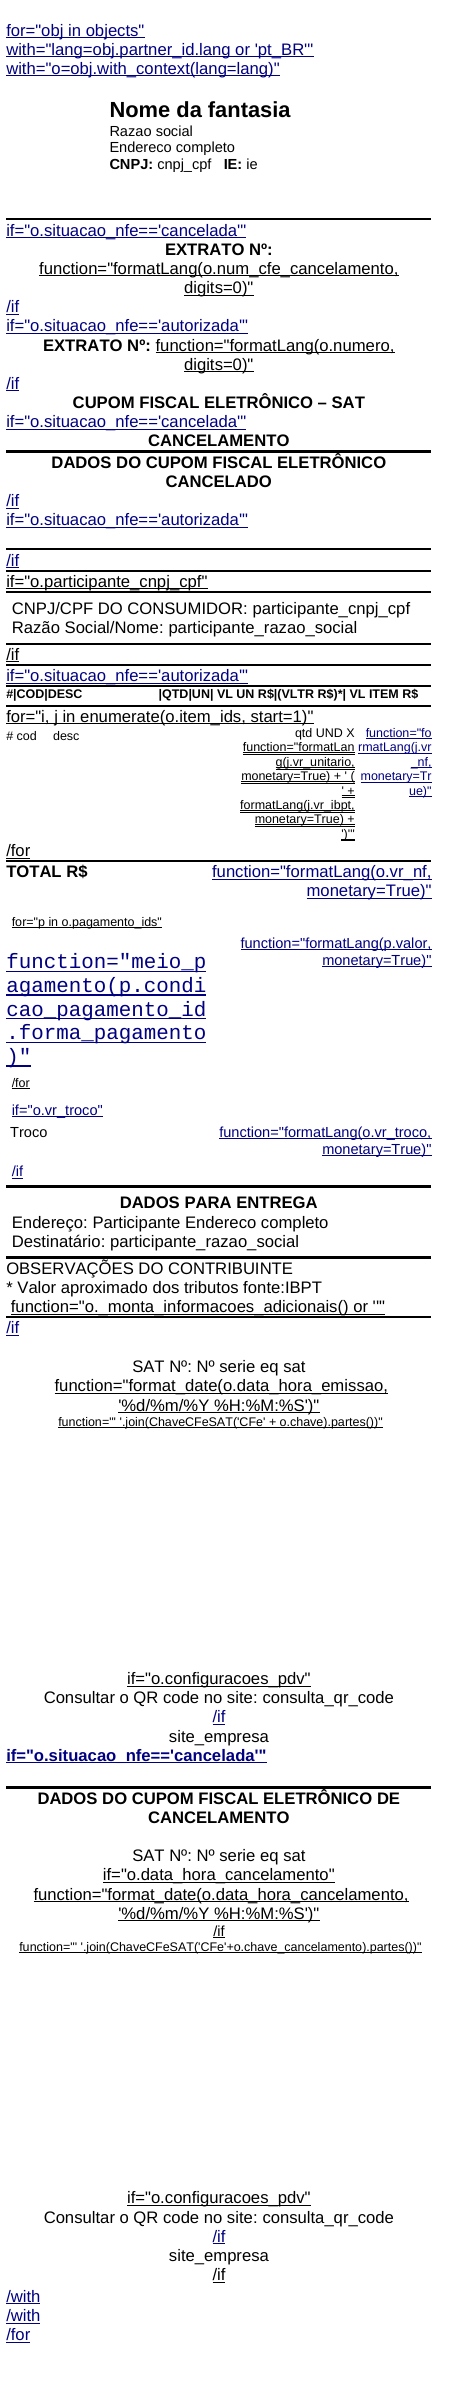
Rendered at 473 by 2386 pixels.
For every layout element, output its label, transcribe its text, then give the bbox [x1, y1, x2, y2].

table_cell desc [53, 726, 238, 841]
table_cell if="o.configuracoes_pdv" Consultar o QR code no site: consulta_qr_code /if site_empresa [6, 1954, 431, 2265]
table_cell CNPJ/CPF DO CONSUMIDOR: participante_cnpj_cpf Razão Social/Nome: participante_razao_social [6, 593, 431, 643]
table_cell /if [6, 1157, 431, 1185]
table_cell SAT Nº: Nº serie eq sat function="format_date(o.data_hora_emissao, '%d/%m/%Y %H:%M:%S')" function="' '.join(ChaveCFeSAT('CFe' + o.chave).partes())" [6, 1338, 431, 1429]
table_cell /if [6, 2265, 431, 2287]
table_cell /if [6, 374, 431, 393]
table_cell function="meio_pagamento(p.condicao_pagamento_id.forma_pagamento)" [6, 935, 213, 1069]
table_cell if="o.situacao_nfe=='cancelada'" [6, 1746, 431, 1767]
table_cell function="formatLang(j.vr_nf, monetary=True)" [354, 726, 431, 841]
table_cell [6, 1767, 431, 1786]
table_cell if="o.configuracoes_pdv" Consultar o QR code no site: consulta_qr_code /if site_empresa [6, 1429, 431, 1746]
table_cell /if [6, 645, 431, 664]
table_cell OBSERVAÇÕES DO CONTRIBUINTE * Valor aproximado dos tributos fonte:IBPT function="o._monta_informacoes_adicionais() or ''" [6, 1259, 431, 1316]
table_header Nome da fantasia Razao social Endereco completo CNPJ: cnpj_cpf IE: ie [106, 97, 431, 218]
table_cell DADOS PARA ENTREGA Endereço: Participante Endereco completo Destinatário: participante_razao_social [6, 1188, 431, 1256]
table_cell for="i, j in enumerate(o.item_ids, start=1)" [6, 707, 431, 726]
text /for [6, 2325, 454, 2344]
table_cell if="o.situacao_nfe=='autorizada'" [6, 316, 431, 335]
table_cell if="o.vr_troco" [6, 1095, 431, 1124]
table_cell /if [6, 1318, 431, 1338]
text for="obj in objects" [6, 20, 454, 39]
table_header [6, 97, 106, 218]
text /with [6, 2287, 454, 2306]
table_cell for="p in o.pagamento_ids" [6, 909, 431, 934]
table_cell /for [6, 841, 431, 860]
table_cell SAT Nº: Nº serie eq sat if="o.data_hora_cancelamento" function="format_date(o.data_hora_cancelamento, '%d/%m/%Y %H:%M:%S')" /if function="' '.join(ChaveCFeSAT('CFe'+o.chave_cancelamento).partes())" [6, 1827, 431, 1954]
table_cell EXTRATO Nº: function="formatLang(o.numero, digits=0)" [6, 335, 431, 374]
text /with [6, 2306, 454, 2325]
table_cell [6, 529, 431, 548]
table_cell CUPOM FISCAL ELETRÔNICO – SAT [6, 393, 431, 412]
table_cell /if [6, 550, 431, 569]
table_cell qtd UND X function="formatLang(j.vr_unitario, monetary=True) + ' ( ' + formatLang(j.vr_ibpt, monetary=True) + ')'" [238, 726, 354, 841]
table_cell TOTAL R$ [6, 862, 172, 909]
table_cell /for [6, 1070, 431, 1095]
table_cell Troco [6, 1124, 213, 1157]
table_cell if="o.situacao_nfe=='cancelada'" [6, 220, 431, 239]
table_cell # cod [6, 726, 53, 841]
table_cell if="o.situacao_nfe=='autorizada'" [6, 666, 431, 685]
table_cell function="formatLang(p.valor, monetary=True)" [213, 935, 431, 1069]
text with="lang=obj.partner_id.lang or 'pt_BR'" [6, 39, 454, 59]
table_cell EXTRATO Nº: function="formatLang(o.num_cfe_cancelamento, digits=0)" [6, 240, 431, 297]
table_cell /if [6, 491, 431, 510]
table_cell DADOS DO CUPOM FISCAL ELETRÔNICO DE CANCELAMENTO [6, 1789, 431, 1827]
table_cell function="formatLang(o.vr_troco, monetary=True)" [213, 1124, 431, 1157]
table_cell DADOS DO CUPOM FISCAL ELETRÔNICO CANCELADO [6, 453, 431, 491]
table_cell /if [6, 297, 431, 316]
text with="o=obj.with_context(lang=lang)" [6, 59, 454, 78]
table_cell #|COD|DESC |QTD|UN| VL UN R$|(VLTR R$)*| VL ITEM R$ [6, 687, 431, 704]
table_cell if="o.situacao_nfe=='autorizada'" [6, 510, 431, 529]
table_cell if="o.situacao_nfe=='cancelada'" [6, 412, 431, 431]
table_cell if="o.participante_cnpj_cpf" [6, 572, 431, 591]
table_cell CANCELAMENTO [6, 431, 431, 450]
table_cell function="formatLang(o.vr_nf, monetary=True)" [172, 862, 431, 909]
